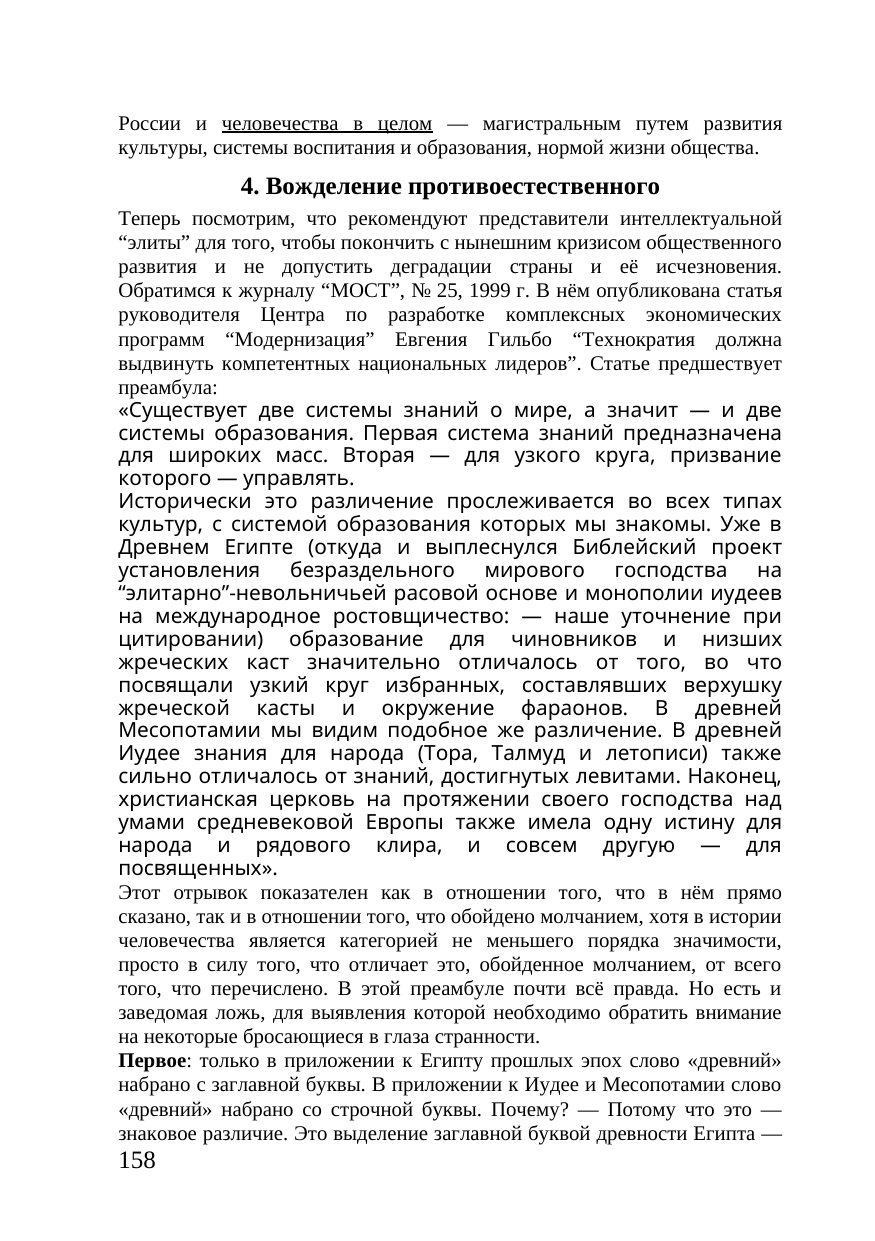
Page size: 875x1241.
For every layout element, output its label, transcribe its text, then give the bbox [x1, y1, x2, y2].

text Первое: только в приложении к Египту прошлых эпох слово «древний» набрано с заглавной буквы. В приложении к Иудее и Месопотамии слово «древний» набрано со строчной буквы. Почему? — Потому что это — знаковое различие. Это выделение заглавной буквой древности Египта — [118, 1048, 783, 1144]
text «Существует две системы знаний о мире, а значит — и две системы образования. Первая система знаний предназначена для широких масс. Вторая — для узкого круга, призвание которого — управлять. [118, 399, 783, 490]
text Этот отрывок показателен как в отношении того, что в нём прямо сказано, так и в отношении того, что обойдено молчанием, хотя в истории человечества является категорией не меньшего порядка значимости, просто в силу того, что отличает это, обойденное молчанием, от всего того, что перечислено. В этой преамбуле почти всё правда. Но есть и заведомая ложь, для выявления которой необходимо обратить внимание на некоторые бросающиеся в глаза странности. [118, 880, 783, 1048]
subtitle 4. Вожделение противоестественного [118, 171, 783, 200]
text Теперь посмотрим, что рекомендуют представители интеллектуальной “элиты” для того, чтобы покончить с нынешним кризисом общественного развития и не допустить деградации страны и её исчезновения. Обратимся к журналу “МОСТ”, № 25, 1999 г. В нём опубликована статья руководителя Центра по разработке комплексных экономических программ “Модернизация” Евгения Гильбо “Технократия должна выдвинуть компетентных национальных лидеров”. Статье предшествует преамбула: [118, 206, 783, 399]
text России и человечества в целом — магистральным путем развития культуры, системы воспитания и образования, нормой жизни общества. [118, 111, 783, 159]
text Исторически это различение прослеживается во всех типах культур, с системой образования которых мы знакомы. Уже в Древнем Египте (откуда и выплеснулся Библейский проект установления безраздельного мирового господства на “элитарно”-невольничьей расовой основе и монополии иудеев на международное ростовщичество: — наше уточнение при цитировании) образование для чиновников и низших жреческих каст значительно отличалось от того, во что посвящали узкий круг избранных, составлявших верхушку жреческой касты и окружение фараонов. В древней Месопотамии мы видим подобное же различение. В древней Иудее знания для народа (Тора, Талмуд и летописи) также сильно отличалось от знаний, достигнутых левитами. Наконец, христианская церковь на протяжении своего господства над умами средневековой Европы также имела одну истину для народа и рядового клира, и совсем другую — для посвященных». [118, 490, 783, 880]
